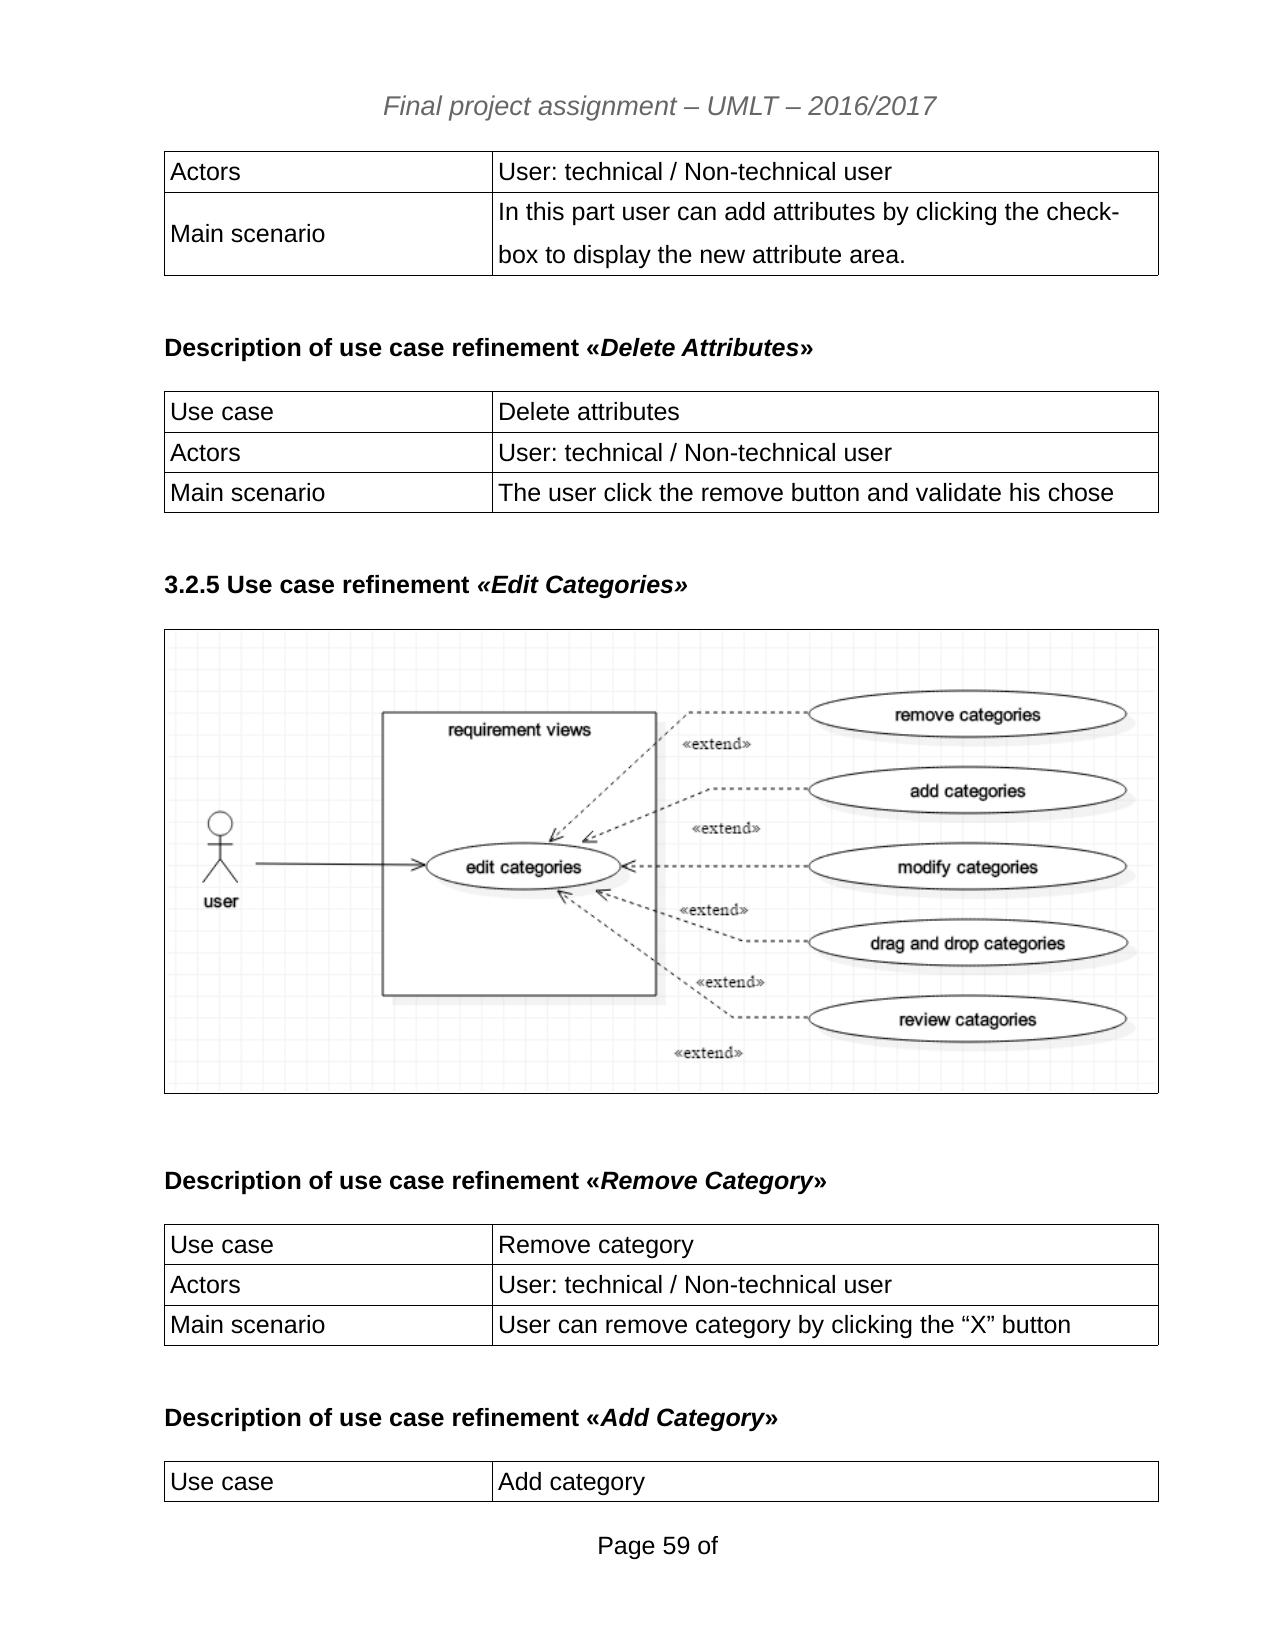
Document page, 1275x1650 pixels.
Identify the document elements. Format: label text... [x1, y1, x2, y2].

text 3.2.5 Use case refinement «Edit Categories» [164, 571, 1158, 599]
table_cell In this part user can add attributes by clicking the check-box to display the new attribute area. [493, 193, 1158, 275]
picture [167, 631, 1155, 1091]
text Description of use case refinement «Delete Attributes» [164, 333, 1158, 362]
text Description of use case refinement «Remove Category» [164, 1166, 1158, 1194]
table_cell Actors [165, 1265, 492, 1304]
table_cell Actors [165, 152, 492, 192]
table_cell Actors [165, 433, 492, 472]
text Description of use case refinement «Add Category» [164, 1403, 1158, 1432]
table_header Remove category [493, 1225, 1158, 1264]
table_cell The user click the remove button and validate his chose [493, 473, 1158, 512]
table_cell User: technical / Non-technical user [493, 433, 1158, 472]
table_header Use case [165, 392, 492, 432]
table_cell Main scenario [165, 1306, 492, 1345]
table_header Use case [165, 1462, 492, 1501]
table_header Delete attributes [493, 392, 1158, 432]
table_cell Main scenario [165, 473, 492, 512]
table_header Use case [165, 1225, 492, 1264]
table_cell User: technical / Non-technical user [493, 152, 1158, 192]
table_cell User: technical / Non-technical user [493, 1265, 1158, 1304]
table_cell User can remove category by clicking the “X” button [493, 1306, 1158, 1345]
table_header Add category [493, 1462, 1158, 1501]
table_cell Main scenario [165, 193, 492, 275]
